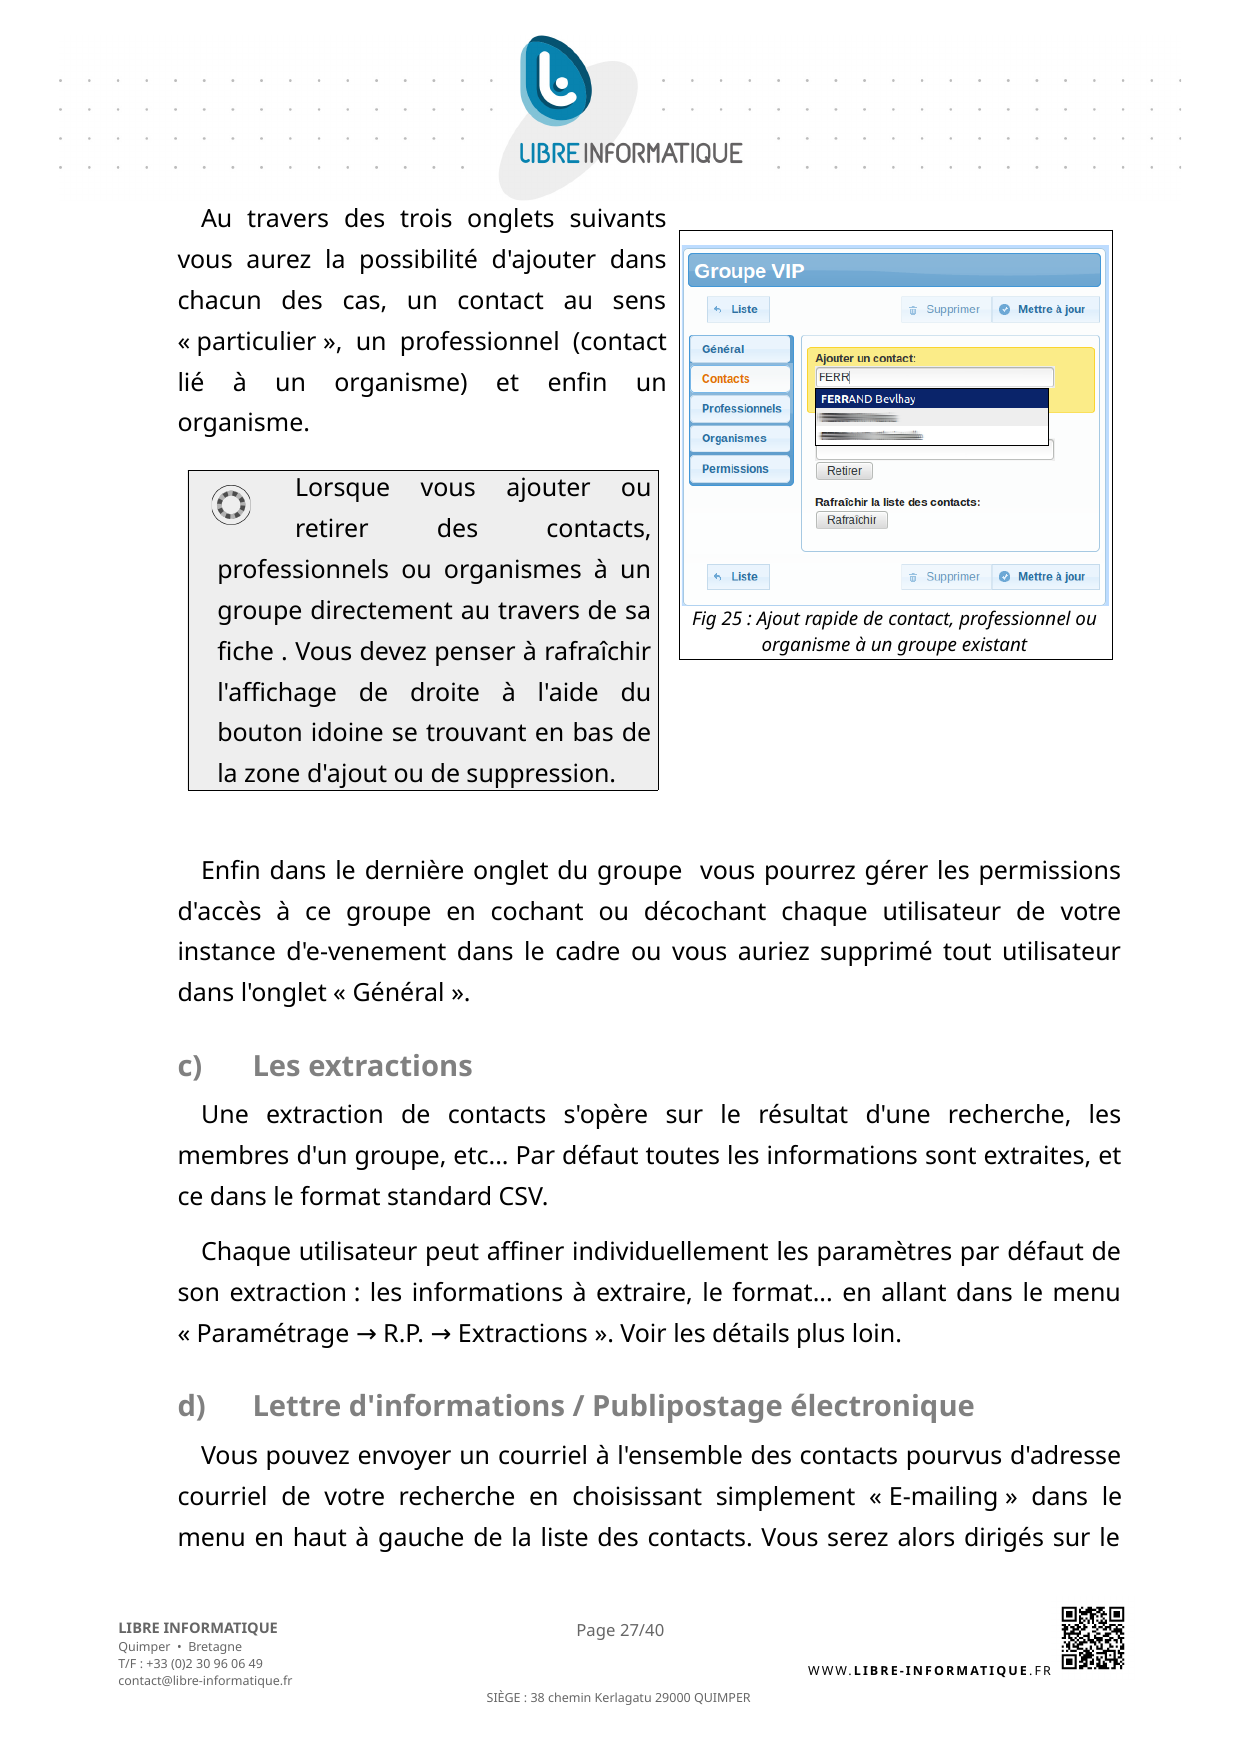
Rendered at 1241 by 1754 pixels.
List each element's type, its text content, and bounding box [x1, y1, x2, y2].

text Une extraction de contacts s'opère sur le résultat d'une recherche, les membres d'un groupe, etc... Par défaut toutes les informations sont extraites, et ce dans le format standard CSV. [177, 1097, 1122, 1213]
subtitle Les extractions [177, 1045, 1122, 1084]
text [680, 231, 1112, 659]
picture [557, 78, 567, 88]
picture [59, 35, 1182, 201]
text Au travers des trois onglets suivants vous aurez la possibilité d'ajouter dans chacun des cas, un contact au sens « particulier », un professionnel (contact lié à un organisme) et enfin un organisme. [177, 201, 1122, 439]
picture [681, 245, 1109, 606]
text Lorsque vous ajouter ou retirer des contacts, professionnels ou organismes à un groupe directement au travers de sa fiche . Vous devez penser à rafraîchir l'affichage de droite à l'aide du bouton idoine se trouvant en bas de la zone d'ajout ou de suppression. [217, 471, 652, 790]
text Chaque utilisateur peut affiner individuellement les paramètres par défaut de son extraction : les informations à extraire, le format... en allant dans le menu « Paramétrage → R.P. → Extractions ». Voir les détails plus loin. [177, 1234, 1122, 1350]
picture [1051, 1596, 1135, 1680]
text Vous pouvez envoyer un courriel à l'ensemble des contacts pourvus d'adresse courriel de votre recherche en choisissant simplement « E-mailing » dans le menu en haut à gauche de la liste des contacts. Vous serez alors dirigés sur le [177, 1438, 1122, 1554]
subtitle Lettre d'informations / Publipostage électronique [177, 1386, 1122, 1425]
picture [211, 485, 251, 525]
text Fig 25 : Ajout rapide de contact, professionnel ou organisme à un groupe existant [682, 606, 1109, 656]
text Enfin dans le dernière onglet du groupe vous pourrez gérer les permissions d'accès à ce groupe en cochant ou décochant chaque utilisateur de votre instance d'e-venement dans le cadre ou vous auriez supprimé tout utilisateur dans l'onglet « Général ». [177, 852, 1122, 1009]
picture [540, 52, 576, 106]
